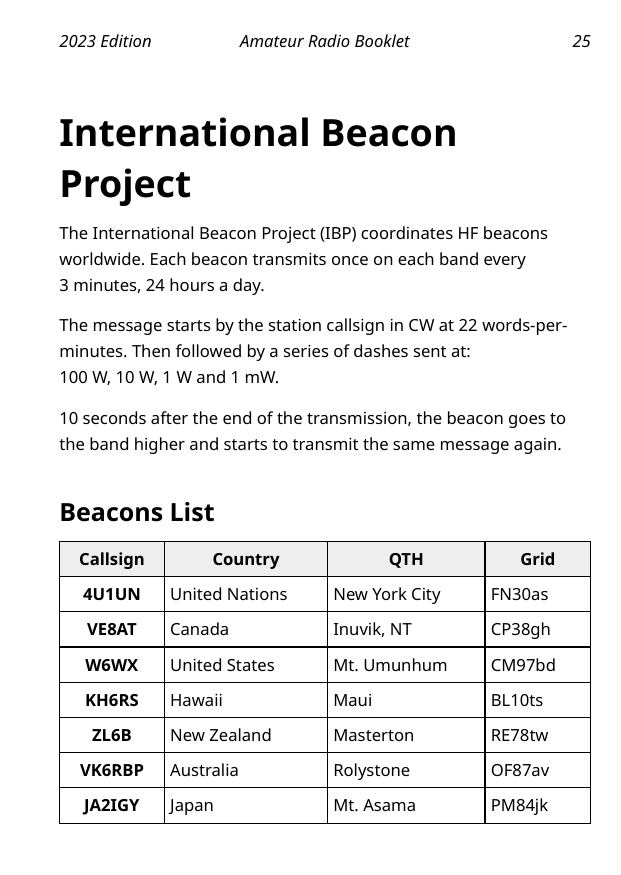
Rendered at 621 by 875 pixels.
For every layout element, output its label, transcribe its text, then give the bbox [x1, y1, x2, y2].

table_cell New Zealand [165, 718, 327, 752]
table_cell New York City [328, 577, 484, 611]
table_cell Maui [328, 683, 484, 717]
table_cell VK6RBP [60, 753, 164, 787]
table_cell Canada [165, 612, 327, 646]
table_cell PM84jk [486, 788, 590, 822]
table_cell Australia [165, 753, 327, 787]
table_cell JA2IGY [60, 788, 164, 822]
table_cell KH6RS [60, 683, 164, 717]
subtitle Beacons List [59, 494, 591, 528]
text The message starts by the station callsign in CW at 22 words-per-minutes. Then followed by a series of dashes sent at: 100 W, 10 W, 1 W and 1 mW. [59, 314, 591, 389]
table_cell 4U1UN [60, 577, 164, 611]
text 10 seconds after the end of the transmission, the beacon goes to the band higher and starts to transmit the same message again. [59, 407, 591, 455]
table_cell Rolystone [328, 753, 484, 787]
table_cell United States [165, 648, 327, 682]
table_cell Masterton [328, 718, 484, 752]
table_cell United Nations [165, 577, 327, 611]
table_cell RE78tw [486, 718, 590, 752]
table_cell Inuvik, NT [328, 612, 484, 646]
text The International Beacon Project (IBP) coordinates HF beacons worldwide. Each beacon transmits once on each band every 3 minutes, 24 hours a day. [59, 221, 591, 296]
table_cell CM97bd [486, 648, 590, 682]
table_cell CP38gh [486, 612, 590, 646]
table_cell VE8AT [60, 612, 164, 646]
table_cell OF87av [486, 753, 590, 787]
table_cell Japan [165, 788, 327, 822]
table_cell FN30as [486, 577, 590, 611]
table_header Callsign [60, 542, 164, 576]
table_header Grid [486, 542, 590, 576]
table_cell W6WX [60, 648, 164, 682]
table_cell Mt. Asama [328, 788, 484, 822]
table_cell ZL6B [60, 718, 164, 752]
subtitle International Beacon Project [59, 107, 591, 209]
table_header QTH [328, 542, 484, 576]
table_cell Hawaii [165, 683, 327, 717]
table_cell Mt. Umunhum [328, 648, 484, 682]
table_header Country [165, 542, 327, 576]
table_cell BL10ts [486, 683, 590, 717]
